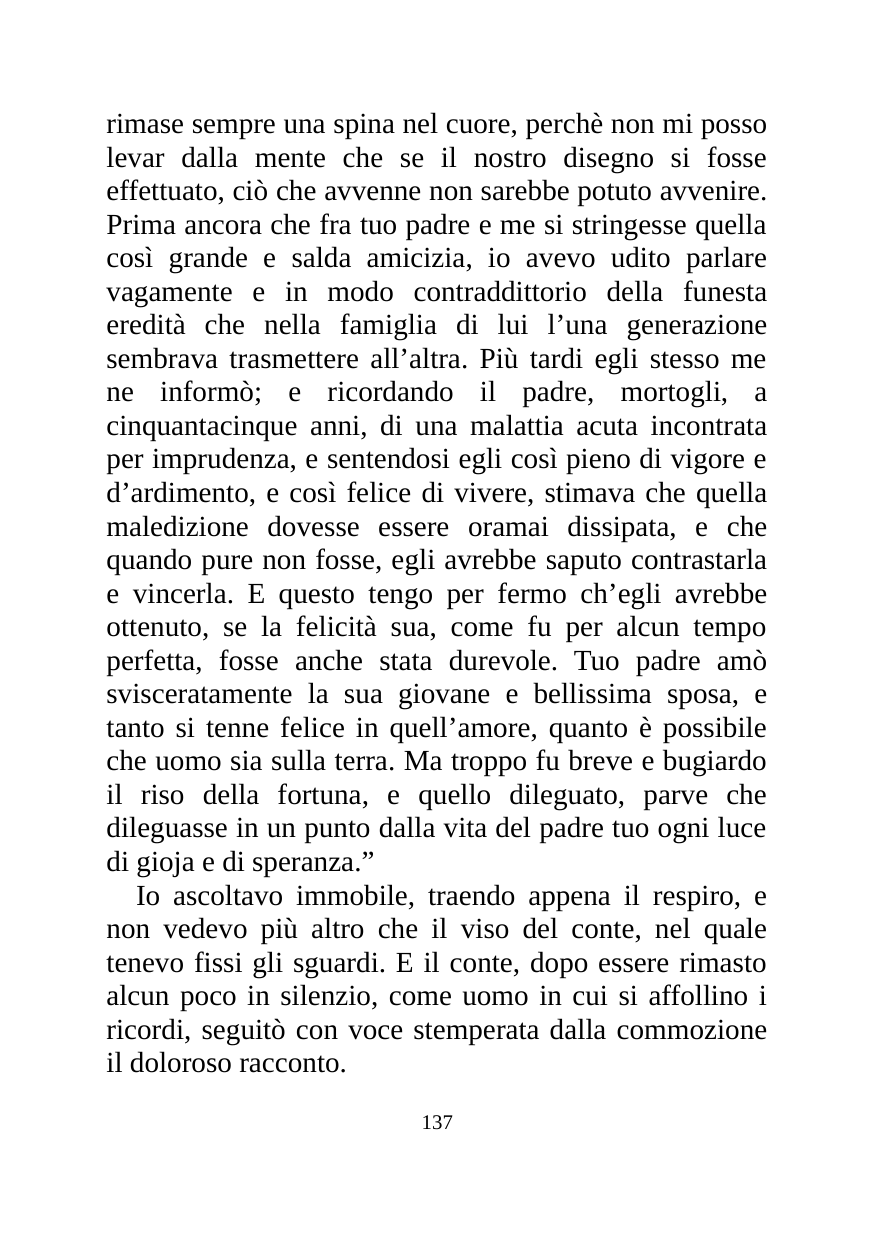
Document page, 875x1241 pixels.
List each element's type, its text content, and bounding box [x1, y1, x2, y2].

text rimase sempre una spina nel cuore, perchè non mi posso levar dalla mente che se il nostro disegno si fosse effettuato, ciò che avvenne non sarebbe potuto avvenire. Prima ancora che fra tuo padre e me si stringesse quella così grande e salda amicizia, io avevo udito parlare vagamente e in modo contraddittorio della funesta eredità che nella famiglia di lui l’una generazione sembrava trasmettere all’altra. Più tardi egli stesso me ne informò; e ricordando il padre, mortogli, a cinquantacinque anni, di una malattia acuta incontrata per imprudenza, e sentendosi egli così pieno di vigore e d’ardimento, e così felice di vivere, stimava che quella maledizione dovesse essere oramai dissipata, e che quando pure non fosse, egli avrebbe saputo contrastarla e vincerla. E questo tengo per fermo ch’egli avrebbe ottenuto, se la felicità sua, come fu per alcun tempo perfetta, fosse anche stata durevole. Tuo padre amò svisceratamente la sua giovane e bellissima sposa, e tanto si tenne felice in quell’amore, quanto è possibile che uomo sia sulla terra. Ma troppo fu breve e bugiardo il riso della fortuna, e quello dileguato, parve che dileguasse in un punto dalla vita del padre tuo ogni luce di gioja e di speranza.” [106, 106, 768, 878]
text Io ascoltavo immobile, traendo appena il respiro, e non vedevo più altro che il viso del conte, nel quale tenevo fissi gli sguardi. E il conte, dopo essere rimasto alcun poco in silenzio, come uomo in cui si affollino i ricordi, seguitò con voce stemperata dalla commozione il doloroso racconto. [106, 878, 768, 1079]
